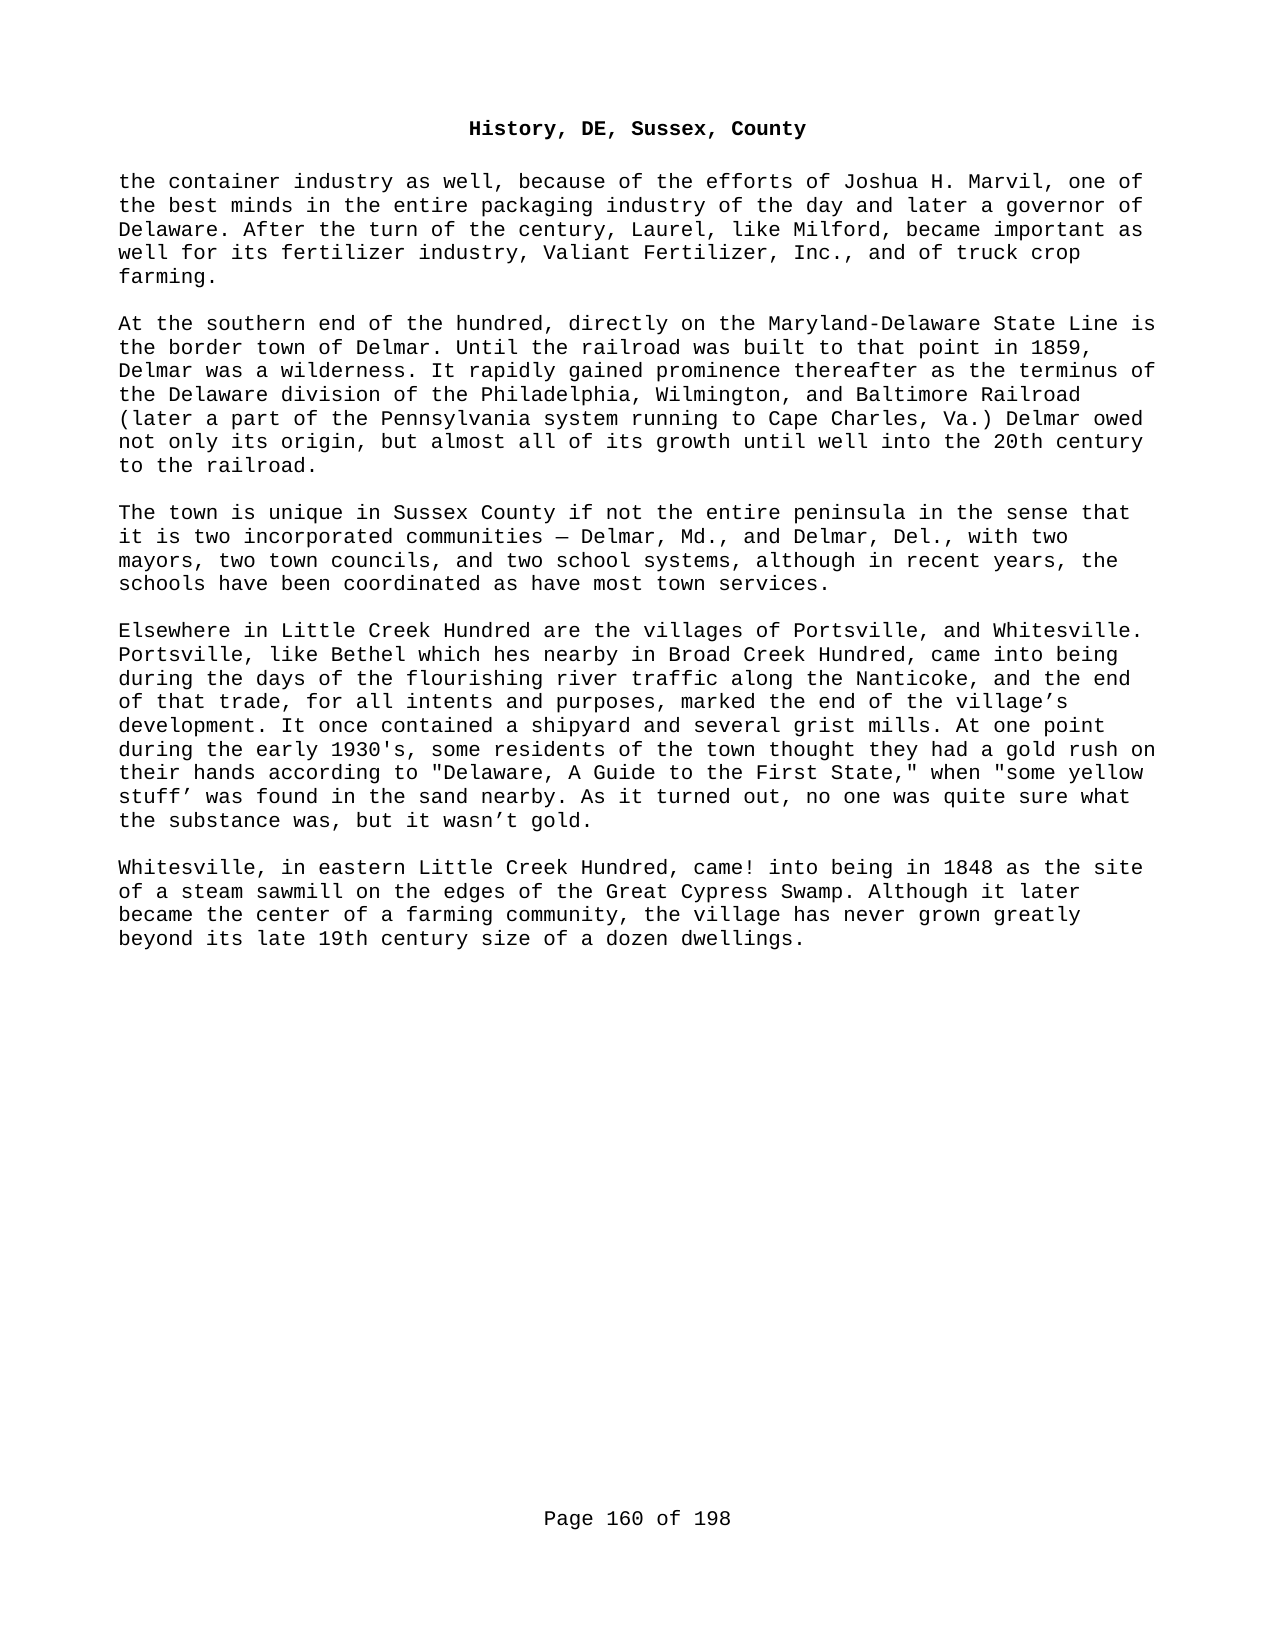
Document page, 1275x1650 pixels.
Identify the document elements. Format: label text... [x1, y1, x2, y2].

text The town is unique in Sussex County if not the entire peninsula in the sense that it is two incorporated communities — Delmar, Md., and Delmar, Del., with two mayors, two town councils, and two school systems, although in recent years, the schools have been coordinated as have most town services. [118, 502, 1157, 597]
text Elsewhere in Little Creek Hundred are the villages of Portsville, and Whitesville. Portsville, like Bethel which hes nearby in Broad Creek Hundred, came into being during the days of the flourishing river traffic along the Nanticoke, and the end of that trade, for all intents and purposes, marked the end of the village’s development. It once contained a shipyard and several grist mills. At one point during the early 1930's, some residents of the town thought they had a gold rush on their hands according to "Delaware, A Guide to the First State," when "some yellow stuff’ was found in the sand nearby. As it turned out, no one was quite sure what the substance was, but it wasn’t gold. [118, 621, 1157, 833]
text Whitesville, in eastern Little Creek Hundred, came! into being in 1848 as the site of a steam sawmill on the edges of the Great Cypress Swamp. Although it later became the center of a farming community, the village has never grown greatly beyond its late 19th century size of a dozen dwellings. [118, 857, 1157, 952]
text At the southern end of the hundred, directly on the Maryland-Delaware State Line is the border town of Delmar. Until the railroad was built to that point in 1859, Delmar was a wilderness. It rapidly gained prominence thereafter as the terminus of the Delaware division of the Philadelphia, Wilmington, and Baltimore Railroad (later a part of the Pennsylvania system running to Cape Charles, Va.) Delmar owed not only its origin, but almost all of its growth until well into the 20th century to the railroad. [118, 313, 1157, 479]
text the container industry as well, because of the efforts of Joshua H. Marvil, one of the best minds in the entire packaging industry of the day and later a governor of Delaware. After the turn of the century, Laurel, like Milford, became important as well for its fertilizer industry, Valiant Fertilizer, Inc., and of truck crop farming. [118, 171, 1157, 289]
